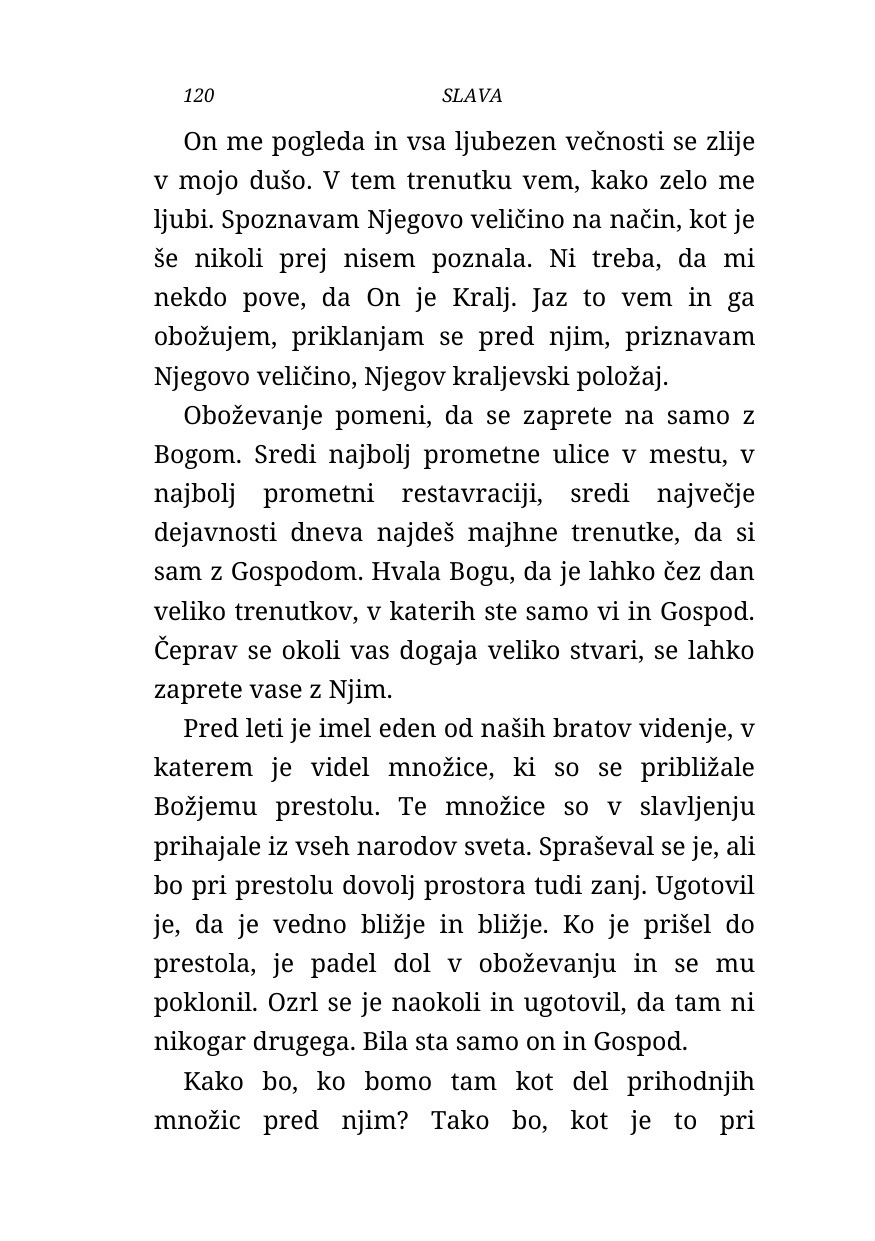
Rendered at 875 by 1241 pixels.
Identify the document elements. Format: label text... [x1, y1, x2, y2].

text Pred leti je imel eden od naših bratov videnje, v katerem je videl množice, ki so se približale Božjemu prestolu. Te množice so v slavljenju prihajale iz vseh narodov sveta. Spraševal se je, ali bo pri prestolu dovolj prostora tudi zanj. Ugotovil je, da je vedno bližje in bližje. Ko je prišel do prestola, je padel dol v oboževanju in se mu poklonil. Ozrl se je naokoli in ugotovil, da tam ni nikogar drugega. Bila sta samo on in Gospod. [153, 711, 756, 1058]
text Kako bo, ko bomo tam kot del prihodnjih množic pred njim? Tako bo, kot je to pri [153, 1063, 756, 1136]
text On me pogleda in vsa ljubezen večnosti se zlije v mojo dušo. V tem trenutku vem, kako zelo me ljubi. Spoznavam Njegovo veličino na način, kot je še nikoli prej nisem poznala. Ni treba, da mi nekdo pove, da On je Kralj. Jaz to vem in ga obožujem, priklanjam se pred njim, priznavam Njegovo veličino, Njegov kraljevski položaj. [153, 123, 756, 392]
text Oboževanje pomeni, da se zaprete na samo z Bogom. Sredi najbolj prometne ulice v mestu, v najbolj prometni restavraciji, sredi največje dejavnosti dneva najdeš majhne trenutke, da si sam z Gospodom. Hvala Bogu, da je lahko čez dan veliko trenutkov, v katerih ste samo vi in Gospod. Čeprav se okoli vas dogaja veliko stvari, se lahko zaprete vase z Njim. [153, 397, 756, 706]
